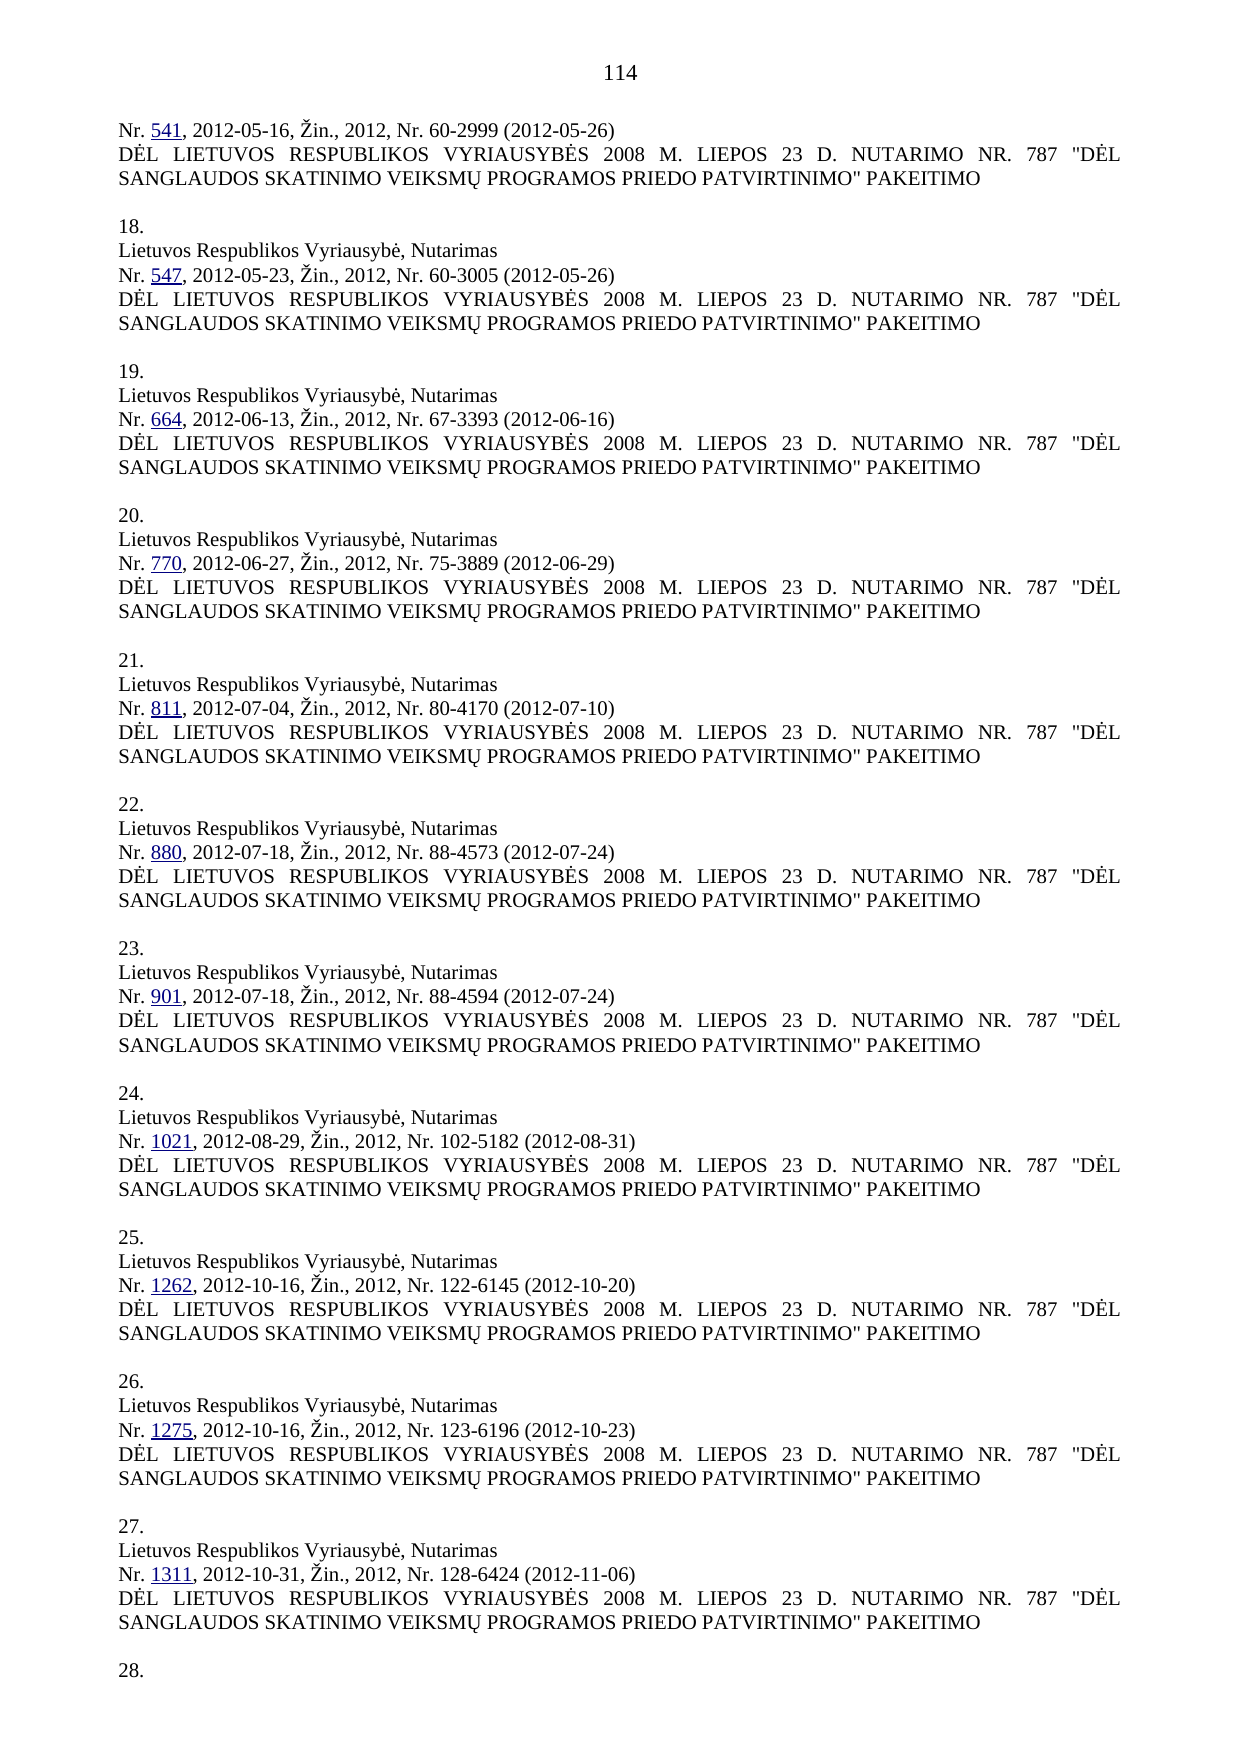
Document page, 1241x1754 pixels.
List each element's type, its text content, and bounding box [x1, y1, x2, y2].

text Nr. 811, 2012-07-04, Žin., 2012, Nr. 80-4170 (2012-07-10) [118, 696, 1122, 720]
text Lietuvos Respublikos Vyriausybė, Nutarimas [118, 1105, 1122, 1129]
text DĖL LIETUVOS RESPUBLIKOS VYRIAUSYBĖS 2008 M. LIEPOS 23 D. NUTARIMO NR. 787 "DĖL SANGLAUDOS SKATINIMO VEIKSMŲ PROGRAMOS PRIEDO PATVIRTINIMO" PAKEITIMO [118, 1153, 1122, 1201]
text 22. [118, 792, 1122, 816]
text Nr. 1311, 2012-10-31, Žin., 2012, Nr. 128-6424 (2012-11-06) [118, 1562, 1122, 1586]
text Nr. 1262, 2012-10-16, Žin., 2012, Nr. 122-6145 (2012-10-20) [118, 1273, 1122, 1297]
text DĖL LIETUVOS RESPUBLIKOS VYRIAUSYBĖS 2008 M. LIEPOS 23 D. NUTARIMO NR. 787 "DĖL SANGLAUDOS SKATINIMO VEIKSMŲ PROGRAMOS PRIEDO PATVIRTINIMO" PAKEITIMO [118, 1297, 1122, 1345]
text DĖL LIETUVOS RESPUBLIKOS VYRIAUSYBĖS 2008 M. LIEPOS 23 D. NUTARIMO NR. 787 "DĖL SANGLAUDOS SKATINIMO VEIKSMŲ PROGRAMOS PRIEDO PATVIRTINIMO" PAKEITIMO [118, 431, 1122, 479]
text 21. [118, 647, 1122, 672]
text Nr. 547, 2012-05-23, Žin., 2012, Nr. 60-3005 (2012-05-26) [118, 262, 1122, 287]
text Nr. 1275, 2012-10-16, Žin., 2012, Nr. 123-6196 (2012-10-23) [118, 1417, 1122, 1442]
text DĖL LIETUVOS RESPUBLIKOS VYRIAUSYBĖS 2008 M. LIEPOS 23 D. NUTARIMO NR. 787 "DĖL SANGLAUDOS SKATINIMO VEIKSMŲ PROGRAMOS PRIEDO PATVIRTINIMO" PAKEITIMO [118, 575, 1122, 623]
text Lietuvos Respublikos Vyriausybė, Nutarimas [118, 527, 1122, 551]
text DĖL LIETUVOS RESPUBLIKOS VYRIAUSYBĖS 2008 M. LIEPOS 23 D. NUTARIMO NR. 787 "DĖL SANGLAUDOS SKATINIMO VEIKSMŲ PROGRAMOS PRIEDO PATVIRTINIMO" PAKEITIMO [118, 864, 1122, 912]
text Nr. 664, 2012-06-13, Žin., 2012, Nr. 67-3393 (2012-06-16) [118, 407, 1122, 431]
text DĖL LIETUVOS RESPUBLIKOS VYRIAUSYBĖS 2008 M. LIEPOS 23 D. NUTARIMO NR. 787 "DĖL SANGLAUDOS SKATINIMO VEIKSMŲ PROGRAMOS PRIEDO PATVIRTINIMO" PAKEITIMO [118, 142, 1122, 190]
text 24. [118, 1081, 1122, 1105]
text Lietuvos Respublikos Vyriausybė, Nutarimas [118, 1538, 1122, 1562]
text 28. [118, 1658, 1122, 1682]
text Lietuvos Respublikos Vyriausybė, Nutarimas [118, 960, 1122, 984]
text Nr. 901, 2012-07-18, Žin., 2012, Nr. 88-4594 (2012-07-24) [118, 984, 1122, 1008]
text 25. [118, 1225, 1122, 1249]
text DĖL LIETUVOS RESPUBLIKOS VYRIAUSYBĖS 2008 M. LIEPOS 23 D. NUTARIMO NR. 787 "DĖL SANGLAUDOS SKATINIMO VEIKSMŲ PROGRAMOS PRIEDO PATVIRTINIMO" PAKEITIMO [118, 720, 1122, 768]
text Nr. 1021, 2012-08-29, Žin., 2012, Nr. 102-5182 (2012-08-31) [118, 1129, 1122, 1153]
text Lietuvos Respublikos Vyriausybė, Nutarimas [118, 672, 1122, 696]
text DĖL LIETUVOS RESPUBLIKOS VYRIAUSYBĖS 2008 M. LIEPOS 23 D. NUTARIMO NR. 787 "DĖL SANGLAUDOS SKATINIMO VEIKSMŲ PROGRAMOS PRIEDO PATVIRTINIMO" PAKEITIMO [118, 1008, 1122, 1057]
text DĖL LIETUVOS RESPUBLIKOS VYRIAUSYBĖS 2008 M. LIEPOS 23 D. NUTARIMO NR. 787 "DĖL SANGLAUDOS SKATINIMO VEIKSMŲ PROGRAMOS PRIEDO PATVIRTINIMO" PAKEITIMO [118, 287, 1122, 335]
text Nr. 880, 2012-07-18, Žin., 2012, Nr. 88-4573 (2012-07-24) [118, 840, 1122, 864]
text 26. [118, 1369, 1122, 1393]
text 19. [118, 359, 1122, 383]
text Lietuvos Respublikos Vyriausybė, Nutarimas [118, 383, 1122, 407]
text 23. [118, 936, 1122, 960]
text 20. [118, 503, 1122, 527]
text Lietuvos Respublikos Vyriausybė, Nutarimas [118, 1249, 1122, 1273]
text 18. [118, 214, 1122, 238]
text 27. [118, 1514, 1122, 1538]
text DĖL LIETUVOS RESPUBLIKOS VYRIAUSYBĖS 2008 M. LIEPOS 23 D. NUTARIMO NR. 787 "DĖL SANGLAUDOS SKATINIMO VEIKSMŲ PROGRAMOS PRIEDO PATVIRTINIMO" PAKEITIMO [118, 1442, 1122, 1490]
text Lietuvos Respublikos Vyriausybė, Nutarimas [118, 816, 1122, 840]
text Lietuvos Respublikos Vyriausybė, Nutarimas [118, 1393, 1122, 1417]
text DĖL LIETUVOS RESPUBLIKOS VYRIAUSYBĖS 2008 M. LIEPOS 23 D. NUTARIMO NR. 787 "DĖL SANGLAUDOS SKATINIMO VEIKSMŲ PROGRAMOS PRIEDO PATVIRTINIMO" PAKEITIMO [118, 1586, 1122, 1634]
text Nr. 770, 2012-06-27, Žin., 2012, Nr. 75-3889 (2012-06-29) [118, 551, 1122, 575]
text Nr. 541, 2012-05-16, Žin., 2012, Nr. 60-2999 (2012-05-26) [118, 118, 1122, 142]
text Lietuvos Respublikos Vyriausybė, Nutarimas [118, 238, 1122, 262]
